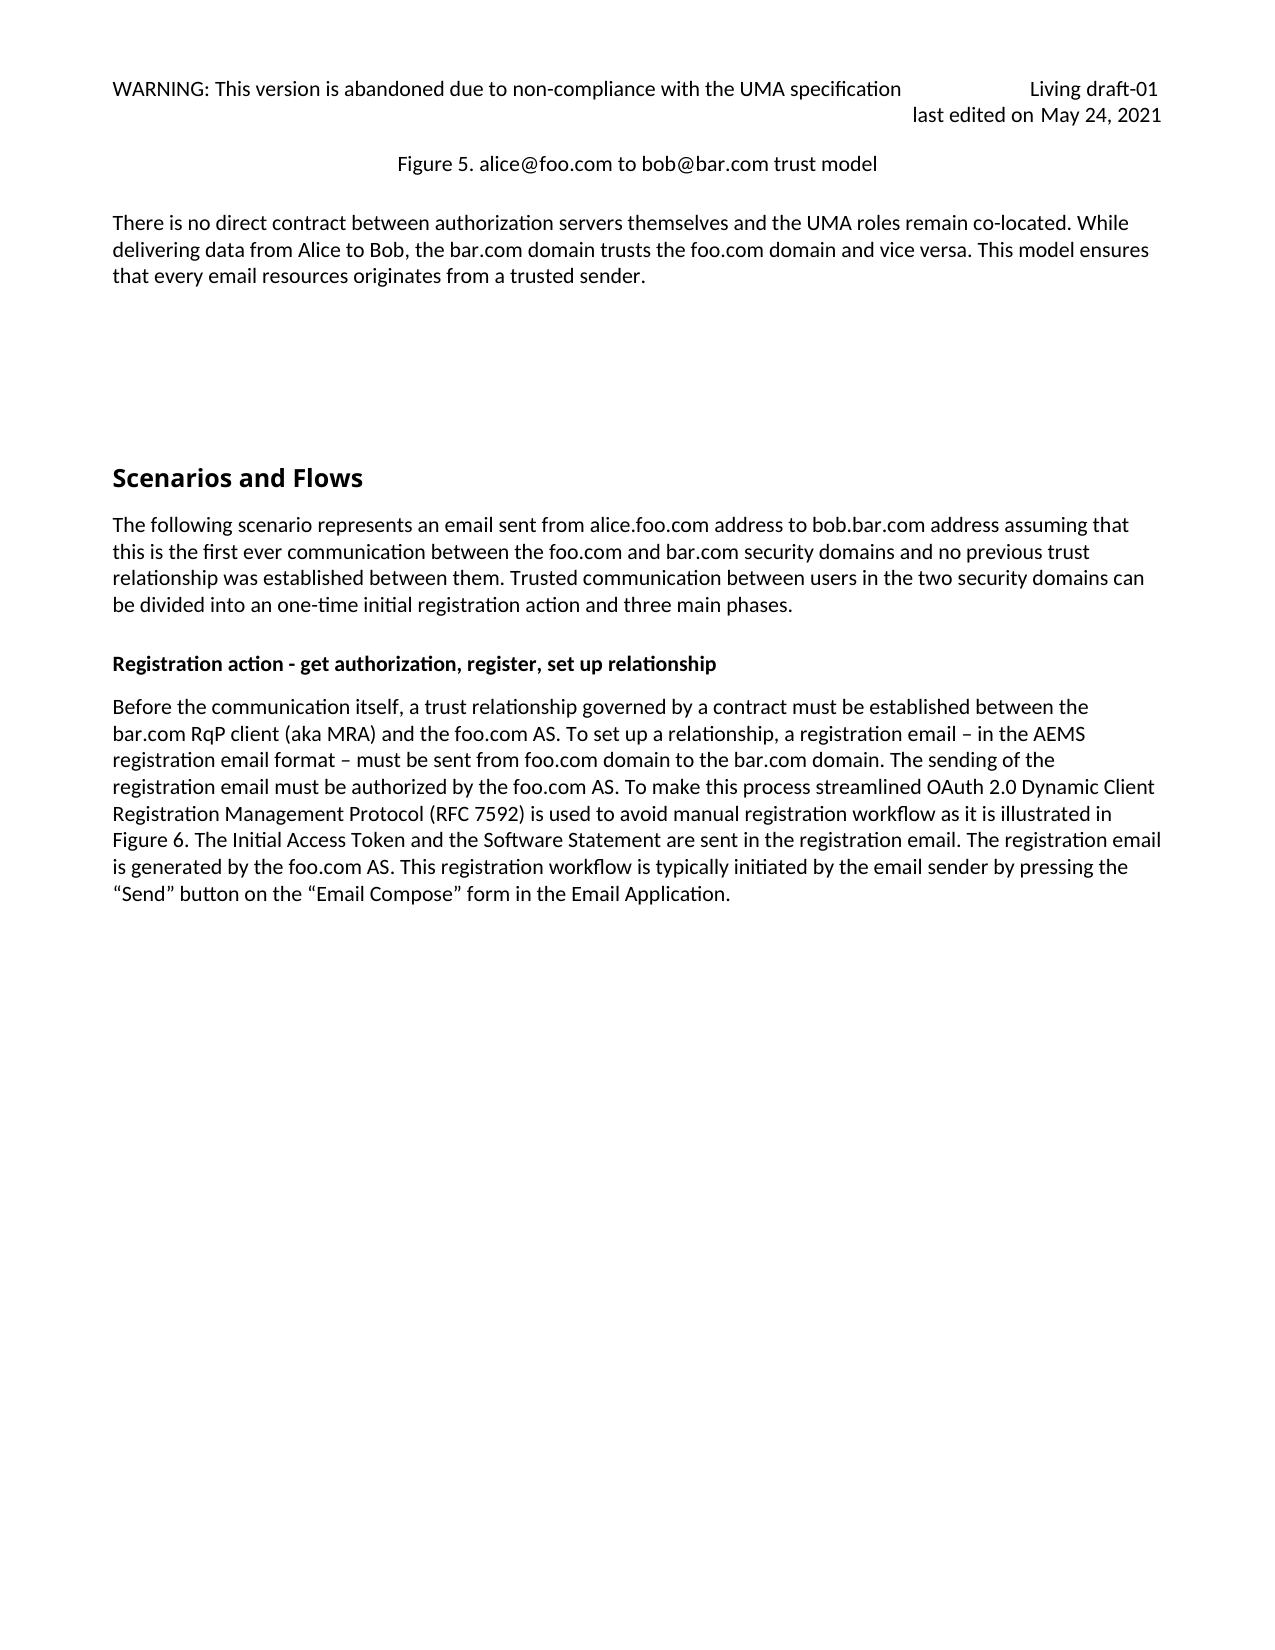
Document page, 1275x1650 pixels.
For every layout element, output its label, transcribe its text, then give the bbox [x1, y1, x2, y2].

text There is no direct contract between authorization servers themselves and the UMA roles remain co-located. While delivering data from Alice to Bob, the bar.com domain trusts the foo.com domain and vice versa. This model ensures that every email resources originates from a trusted sender. [112, 209, 1162, 289]
text Scenarios and Flows [112, 461, 1162, 495]
text Registration action - get authorization, register, set up relationship [112, 650, 1162, 677]
text Figure 5. alice@foo.com to bob@bar.com trust model [112, 150, 1162, 177]
text The following scenario represents an email sent from alice.foo.com address to bob.bar.com address assuming that this is the first ever communication between the foo.com and bar.com security domains and no previous trust relationship was established between them. Trusted communication between users in the two security domains can be divided into an one-time initial registration action and three main phases. [112, 511, 1162, 618]
text Before the communication itself, a trust relationship governed by a contract must be established between the bar.com RqP client (aka MRA) and the foo.com AS. To set up a relationship, a registration email – in the AEMS registration email format – must be sent from foo.com domain to the bar.com domain. The sending of the registration email must be authorized by the foo.com AS. To make this process streamlined OAuth 2.0 Dynamic Client Registration Management Protocol (RFC 7592) is used to avoid manual registration workflow as it is illustrated in Figure 6. The Initial Access Token and the Software Statement are sent in the registration email. The registration email is generated by the foo.com AS. This registration workflow is typically initiated by the email sender by pressing the “Send” button on the “Email Compose” form in the Email Application. [112, 693, 1162, 907]
